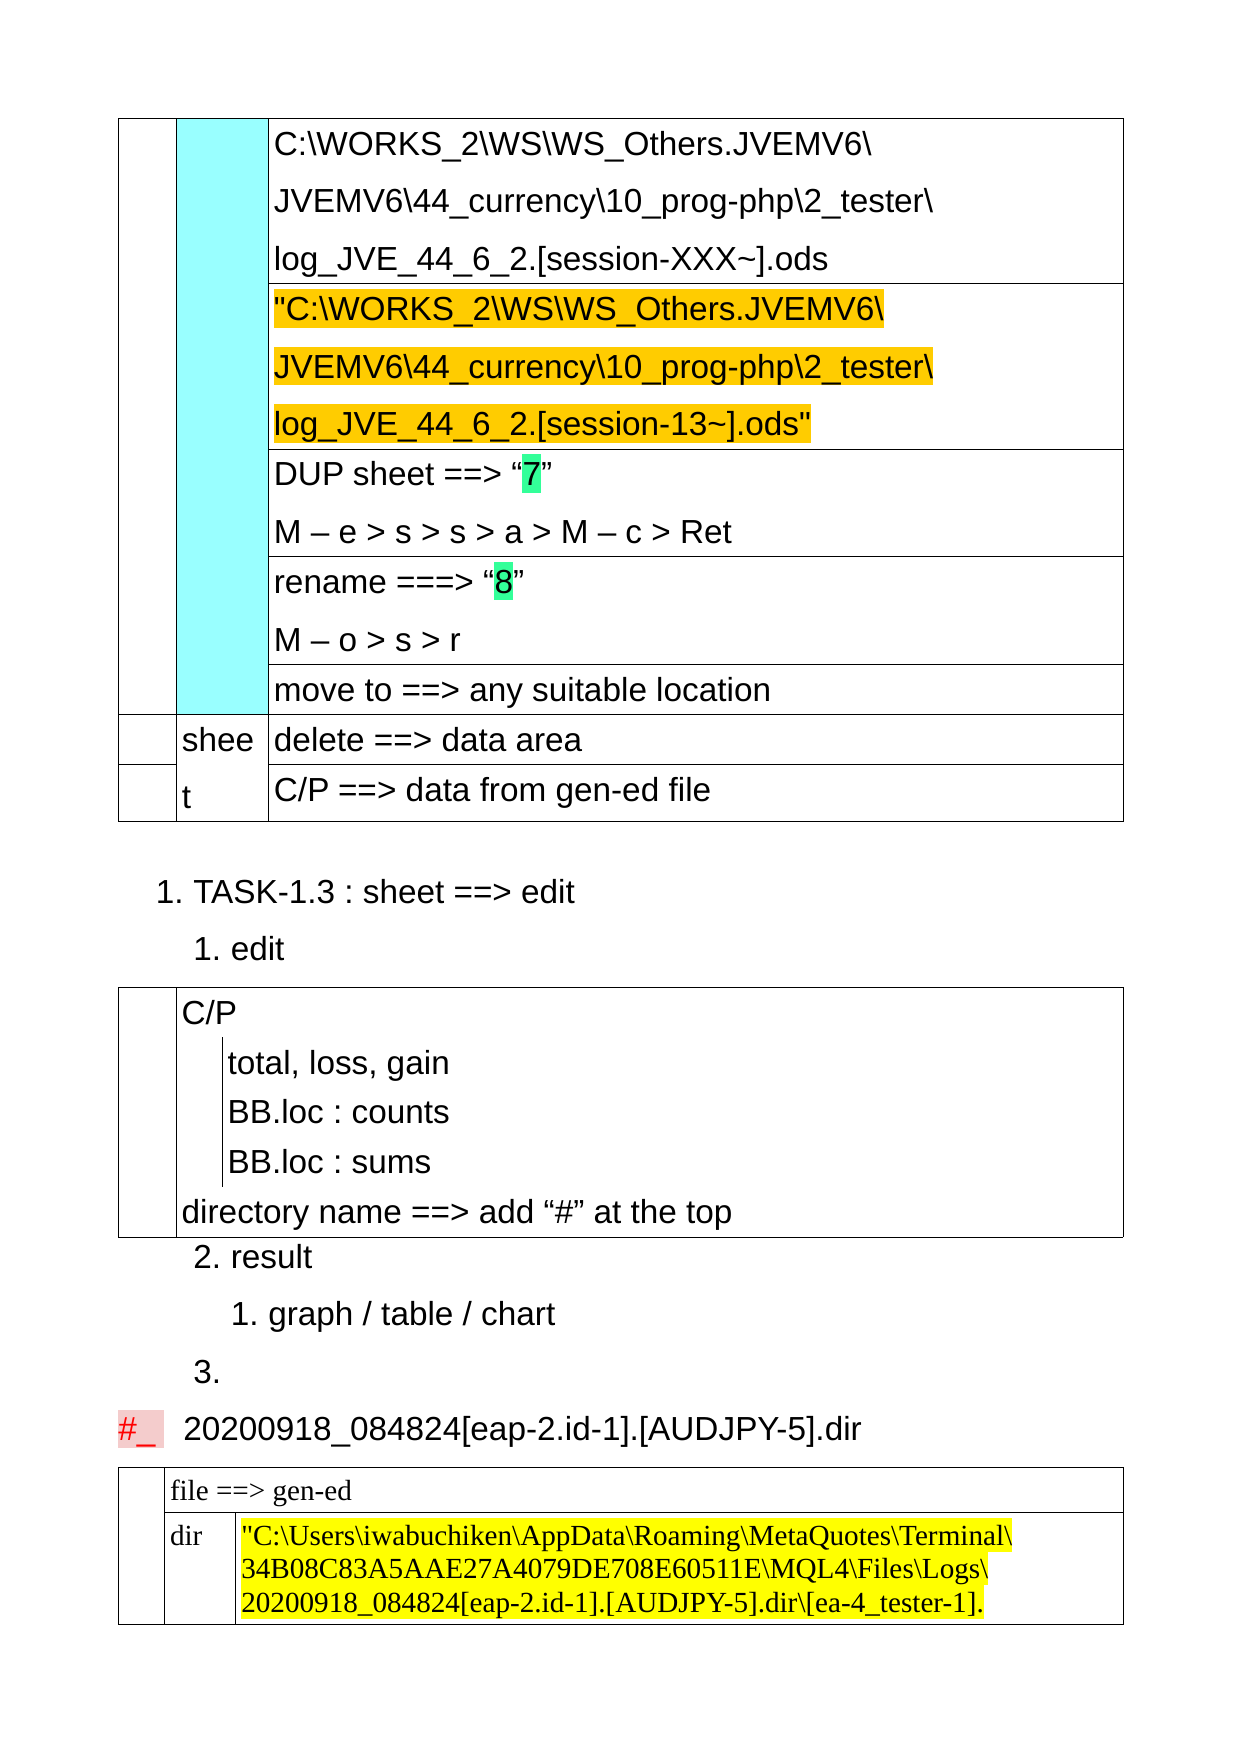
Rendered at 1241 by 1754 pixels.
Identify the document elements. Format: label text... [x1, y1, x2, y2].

table_cell C:\WORKS_2\WS\WS_Others.JVEMV6\JVEMV6\44_currency\10_prog-php\2_tester\log_JVE_44_6_2.[session-XXX~].ods [269, 119, 1123, 283]
table_cell directory name ==> add “#” at the top [177, 1187, 1123, 1237]
table_cell delete ==> data area [269, 715, 1123, 764]
text #_ 20200918_084824[eap-2.id-1].[AUDJPY-5].dir [118, 1409, 1122, 1448]
table_cell DUP sheet ==> “7” M – e > s > s > a > M – c > Ret [269, 450, 1123, 556]
table_header [119, 119, 176, 714]
table_cell BB.loc : sums [223, 1137, 1123, 1187]
table_cell [177, 1037, 222, 1087]
table_header C/P [177, 988, 1123, 1037]
table_cell [119, 1087, 176, 1137]
table_cell "C:\WORKS_2\WS\WS_Others.JVEMV6\JVEMV6\44_currency\10_prog-php\2_tester\log_JVE_44_6_2.[session-13~].ods" [269, 284, 1123, 448]
table_cell [119, 715, 176, 764]
table_cell [177, 1087, 222, 1137]
table_header file ==> gen-ed [165, 1468, 1123, 1512]
table_cell "C:\Users\iwabuchiken\AppData\Roaming\MetaQuotes\Terminal\34B08C83A5AAE27A4079DE708E60511E\MQL4\Files\Logs\20200918_084824[eap-2.id-1].[AUDJPY-5].dir\[ea-4_tester-1]. [236, 1513, 1123, 1624]
table_header [177, 119, 268, 714]
table_cell rename ===> “8” M – o > s > r [269, 557, 1123, 664]
list TASK-1.3 : sheet ==> edit [156, 872, 1122, 910]
table_cell move to ==> any suitable location [269, 665, 1123, 714]
table_header [119, 1468, 164, 1624]
list graph / table / chart [231, 1294, 1122, 1333]
table_cell dir [165, 1513, 235, 1624]
list result [193, 1238, 1122, 1275]
table_cell [177, 1137, 222, 1187]
table_cell [119, 1137, 176, 1187]
list edit [193, 929, 1122, 968]
table_cell total, loss, gain [223, 1037, 1123, 1087]
table_cell C/P ==> data from gen-ed file [269, 765, 1123, 821]
table_cell [119, 765, 176, 821]
table_cell [119, 1187, 176, 1237]
table_header [119, 988, 176, 1037]
table_cell [119, 1037, 176, 1087]
table_cell BB.loc : counts [223, 1087, 1123, 1137]
table_cell sheet [177, 715, 268, 821]
